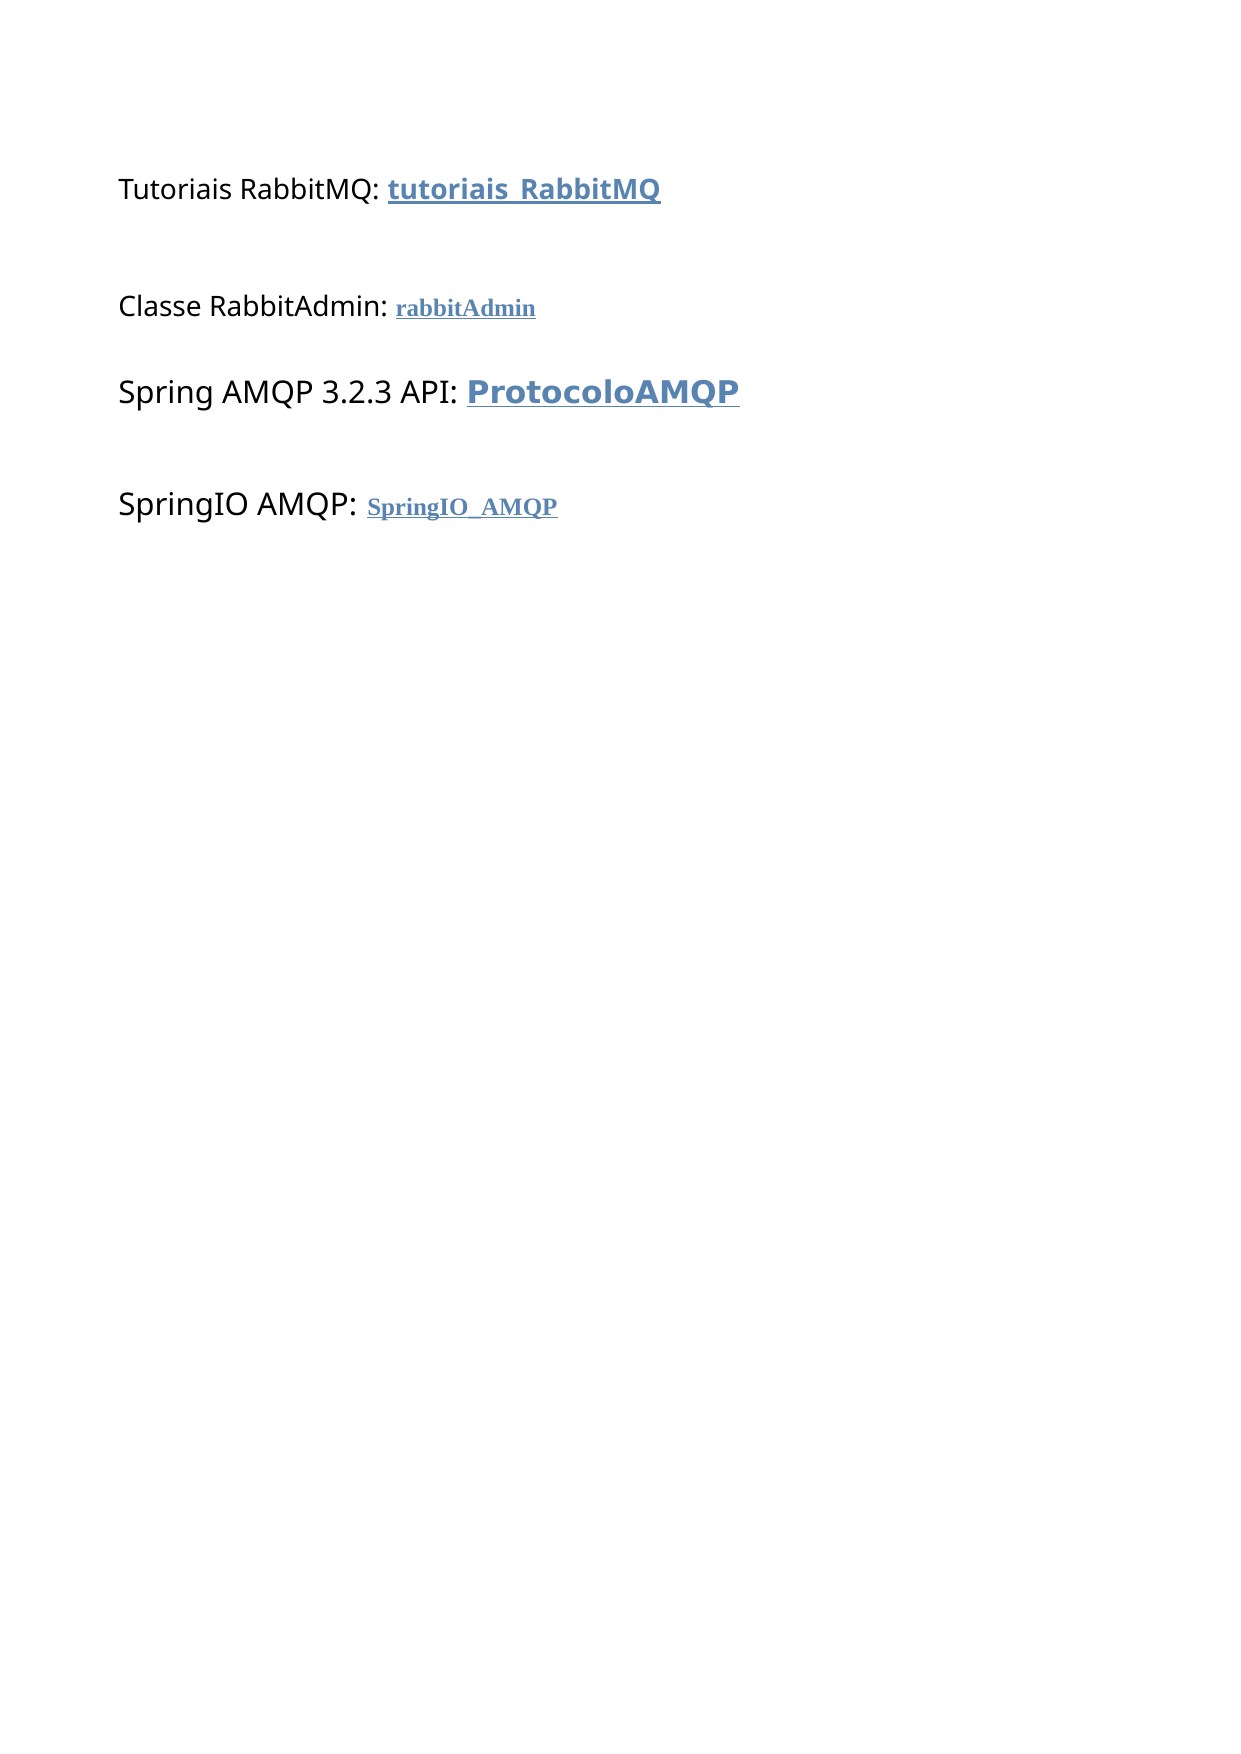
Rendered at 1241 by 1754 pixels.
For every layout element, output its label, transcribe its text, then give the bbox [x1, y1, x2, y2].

subtitle Spring AMQP 3.2.3 API: ProtocoloAMQP [118, 370, 1122, 413]
text SpringIO AMQP: SpringIO_AMQP [118, 481, 1122, 524]
text Tutoriais RabbitMQ: tutoriais_RabbitMQ [118, 169, 1122, 207]
text Classe RabbitAdmin: rabbitAdmin [118, 286, 1122, 325]
